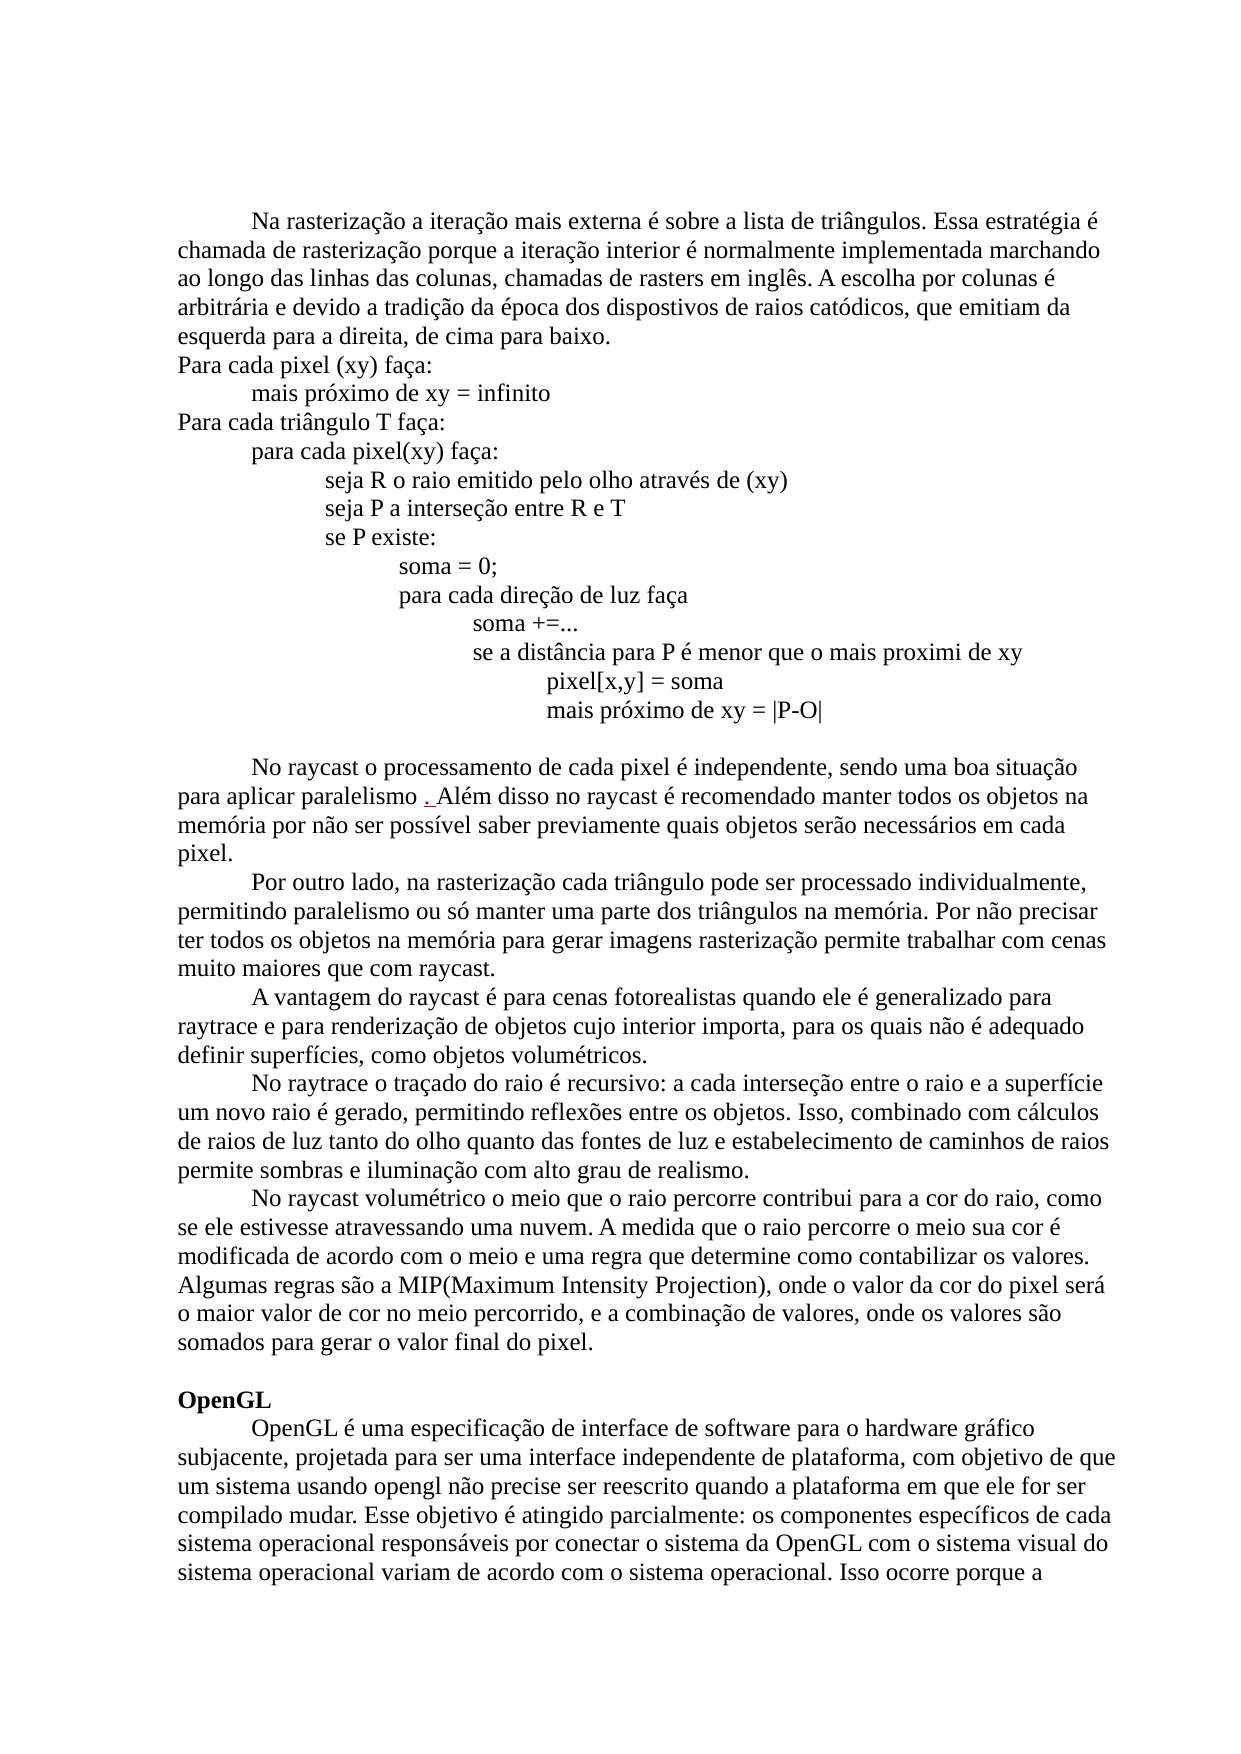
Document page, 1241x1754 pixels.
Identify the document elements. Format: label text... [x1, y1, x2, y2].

text No raycast o processamento de cada pixel é independente, sendo uma boa situação para aplicar paralelismo . Além disso no raycast é recomendado manter todos os objetos na memória por não ser possível saber previamente quais objetos serão necessários em cada pixel. [177, 752, 1122, 867]
text A vantagem do raycast é para cenas fotorealistas quando ele é generalizado para raytrace e para renderização de objetos cujo interior importa, para os quais não é adequado definir superfícies, como objetos volumétricos. [177, 982, 1122, 1068]
text mais próximo de xy = |P-O| [177, 695, 1122, 723]
text No raycast volumétrico o meio que o raio percorre contribui para a cor do raio, como se ele estivesse atravessando uma nuvem. A medida que o raio percorre o meio sua cor é modificada de acordo com o meio e uma regra que determine como contabilizar os valores. Algumas regras são a MIP(Maximum Intensity Projection), onde o valor da cor do pixel será o maior valor de cor no meio percorrido, e a combinação de valores, onde os valores são somados para gerar o valor final do pixel. [177, 1183, 1122, 1356]
text No raytrace o traçado do raio é recursivo: a cada interseção entre o raio e a superfície um novo raio é gerado, permitindo reflexões entre os objetos. Isso, combinado com cálculos de raios de luz tanto do olho quanto das fontes de luz e estabelecimento de caminhos de raios permite sombras e iluminação com alto grau de realismo. [177, 1068, 1122, 1183]
text soma = 0; [177, 551, 1122, 580]
text Por outro lado, na rasterização cada triângulo pode ser processado individualmente, permitindo paralelismo ou só manter uma parte dos triângulos na memória. Por não precisar ter todos os objetos na memória para gerar imagens rasterização permite trabalhar com cenas muito maiores que com raycast. [177, 867, 1122, 982]
text seja R o raio emitido pelo olho através de (xy) [177, 465, 1122, 493]
text Para cada triângulo T faça: [177, 407, 1122, 436]
text pixel[x,y] = soma [177, 666, 1122, 695]
text soma +=... [177, 608, 1122, 637]
text se P existe: [177, 522, 1122, 551]
text OpenGL [177, 1385, 1122, 1413]
text Na rasterização a iteração mais externa é sobre a lista de triângulos. Essa estratégia é chamada de rasterização porque a iteração interior é normalmente implementada marchando ao longo das linhas das colunas, chamadas de rasters em inglês. A escolha por colunas é arbitrária e devido a tradição da época dos dispostivos de raios catódicos, que emitiam da esquerda para a direita, de cima para baixo. [177, 206, 1122, 350]
text para cada pixel(xy) faça: [177, 436, 1122, 465]
text mais próximo de xy = infinito [177, 378, 1122, 407]
text se a distância para P é menor que o mais proximi de xy [177, 637, 1122, 666]
text para cada direção de luz faça [177, 580, 1122, 608]
text Para cada pixel (xy) faça: [177, 350, 1122, 378]
text seja P a interseção entre R e T [177, 493, 1122, 522]
text OpenGL é uma especificação de interface de software para o hardware gráfico subjacente, projetada para ser uma interface independente de plataforma, com objetivo de que um sistema usando opengl não precise ser reescrito quando a plataforma em que ele for ser compilado mudar. Esse objetivo é atingido parcialmente: os componentes específicos de cada sistema operacional responsáveis por conectar o sistema da OpenGL com o sistema visual do sistema operacional variam de acordo com o sistema operacional. Isso ocorre porque a [177, 1413, 1122, 1586]
